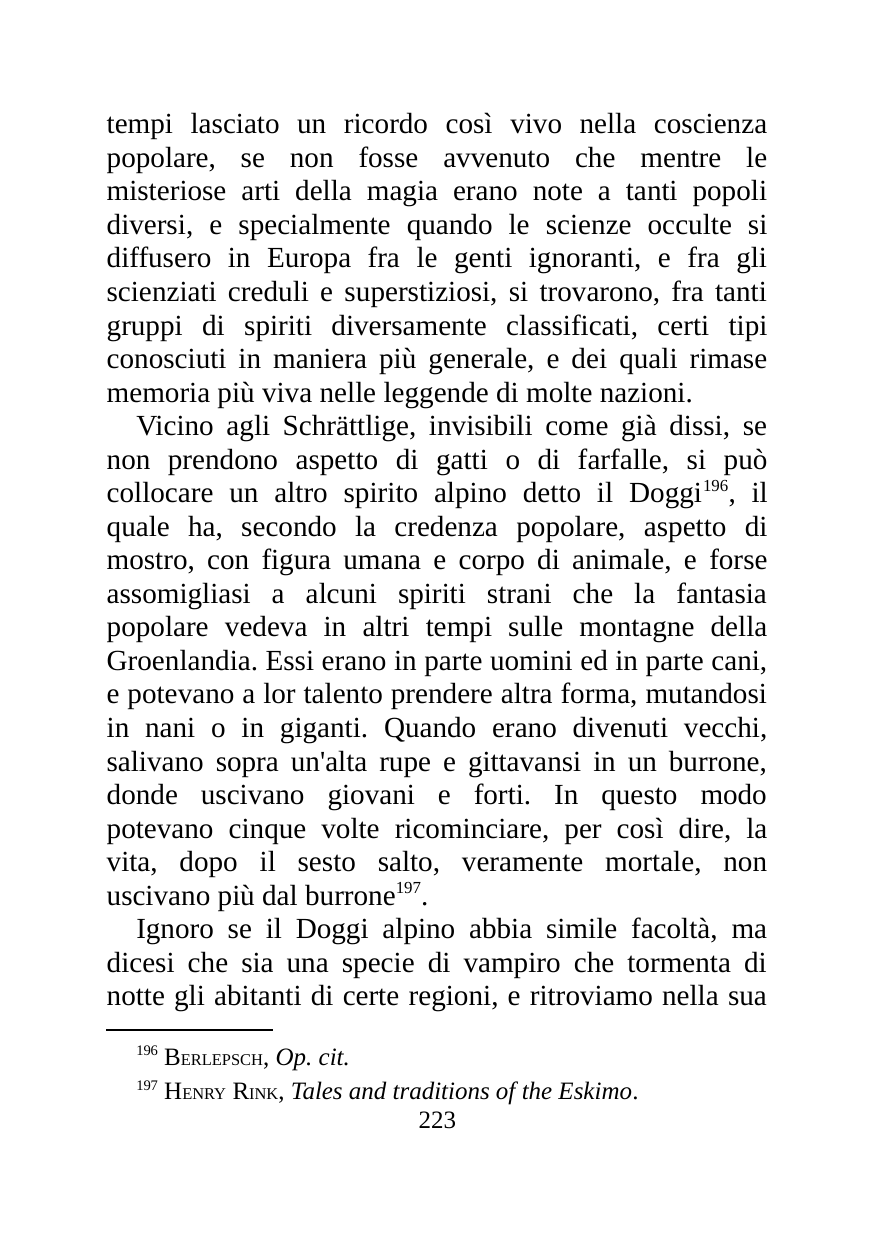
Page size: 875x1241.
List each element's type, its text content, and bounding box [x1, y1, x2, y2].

text Henry Rink, Tales and traditions of the Eskimo. [106, 1076, 768, 1105]
text Ignoro se il Doggi alpino abbia simile facoltà, ma dicesi che sia una specie di vampiro che tormenta di notte gli abitanti di certe regioni, e ritroviamo nella sua [106, 911, 768, 1012]
text tempi lasciato un ricordo così vivo nella coscienza popolare, se non fosse avvenuto che mentre le misteriose arti della magia erano note a tanti popoli diversi, e specialmente quando le scienze occulte si diffusero in Europa fra le genti ignoranti, e fra gli scienziati creduli e superstiziosi, si trovarono, fra tanti gruppi di spiriti diversamente classificati, certi tipi conosciuti in maniera più generale, e dei quali rimase memoria più viva nelle leggende di molte nazioni. [106, 106, 768, 408]
text Berlepsch, Op. cit. [106, 1042, 768, 1070]
text Vicino agli Schrättlige, invisibili come già dissi, se non prendono aspetto di gatti o di farfalle, si può collocare un altro spirito alpino detto il Doggi, il quale ha, secondo la credenza popolare, aspetto di mostro, con figura umana e corpo di animale, e forse assomigliasi a alcuni spiriti strani che la fantasia popolare vedeva in altri tempi sulle montagne della Groenlandia. Essi erano in parte uomini ed in parte cani, e potevano a lor talento prendere altra forma, mutandosi in nani o in giganti. Quando erano divenuti vecchi, salivano sopra un'alta rupe e gittavansi in un burrone, donde uscivano giovani e forti. In questo modo potevano cinque volte ricominciare, per così dire, la vita, dopo il sesto salto, veramente mortale, non uscivano più dal burrone. [106, 408, 768, 911]
